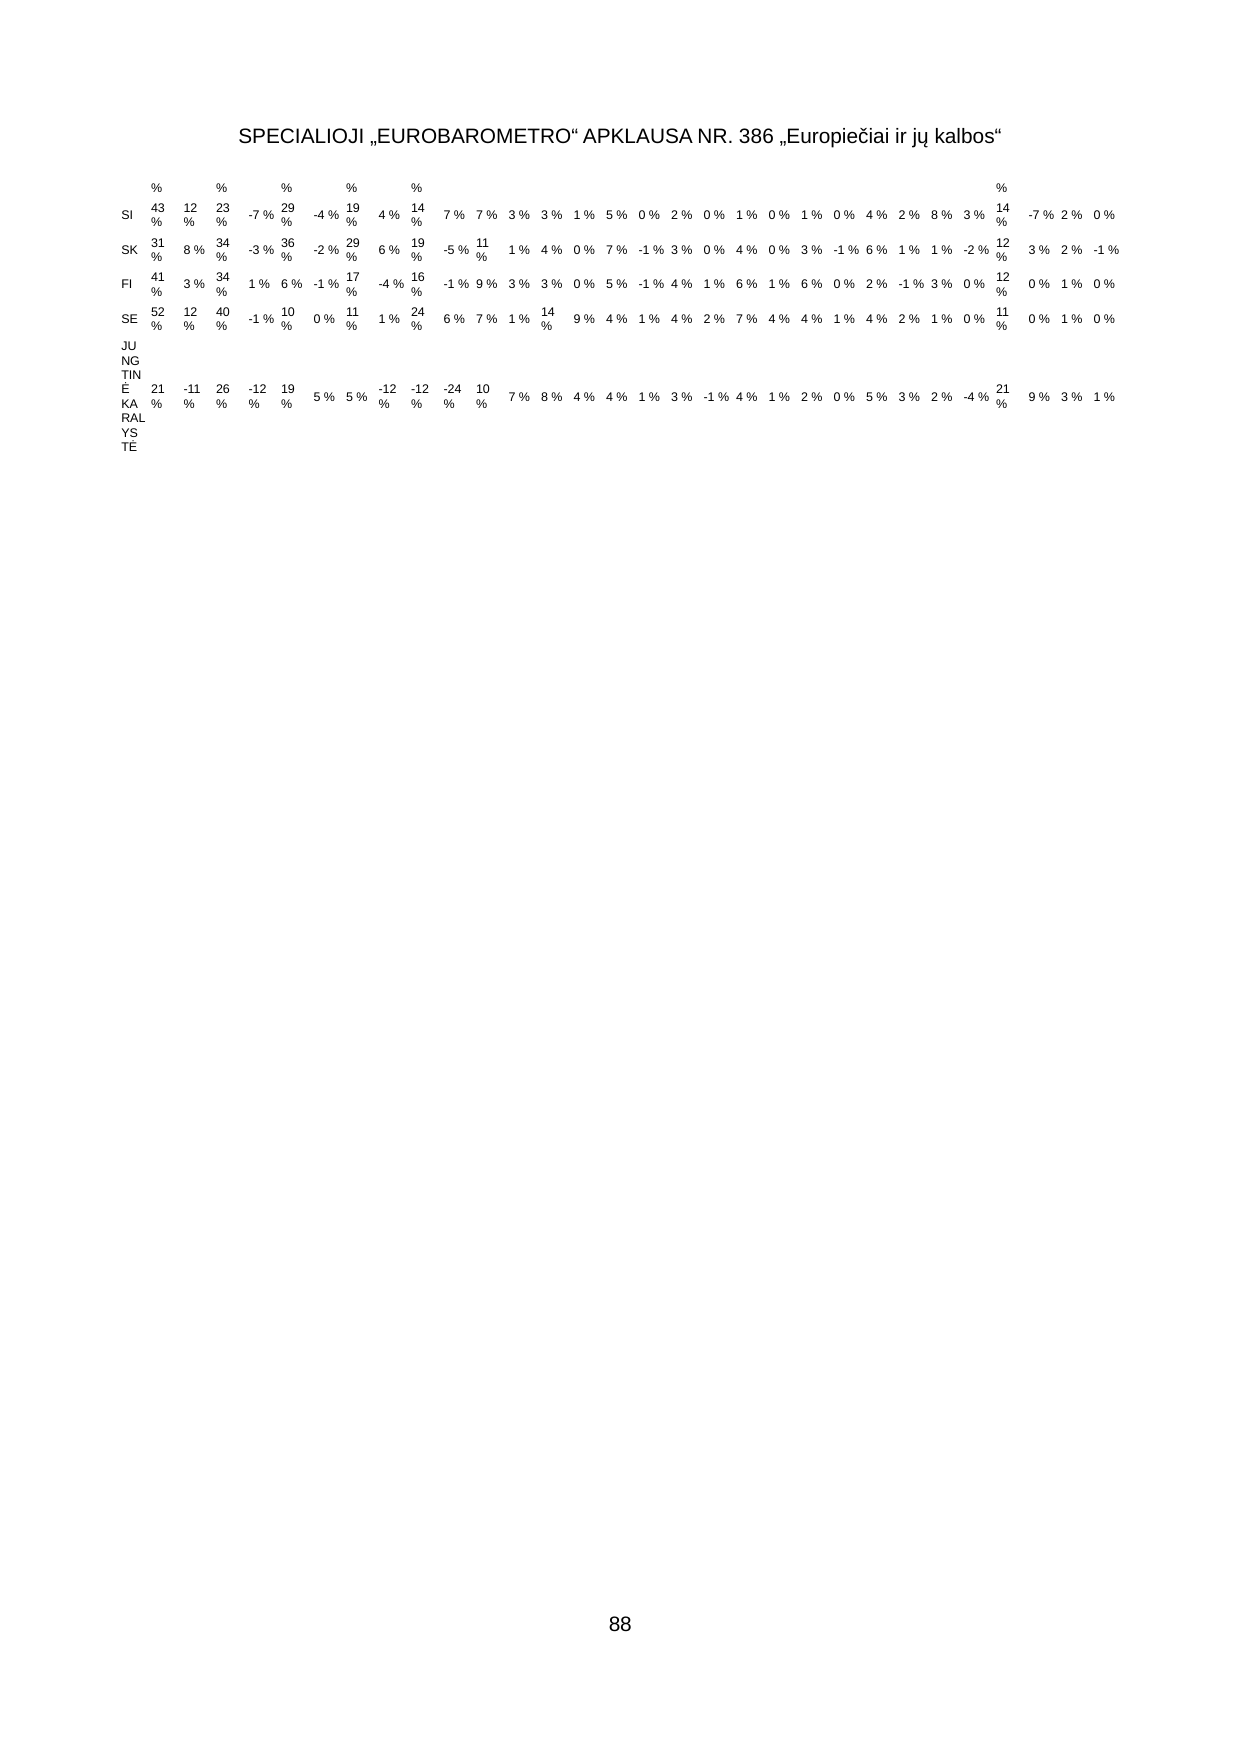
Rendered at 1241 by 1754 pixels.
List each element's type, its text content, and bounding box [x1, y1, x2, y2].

table_cell 19 % [278, 336, 310, 457]
table_cell –12 % [375, 336, 408, 457]
table_cell 3 % [538, 267, 570, 301]
table_cell 4 % [863, 198, 895, 232]
table_cell 6 % [440, 301, 473, 336]
table_cell [118, 178, 148, 198]
table_cell 0 % [1025, 301, 1058, 336]
table_cell 1 % [505, 301, 538, 336]
table_cell 34 % [213, 232, 245, 267]
table_cell 0 % [700, 232, 733, 267]
table_cell 10 % [278, 301, 310, 336]
table_cell 0 % [570, 232, 603, 267]
table_cell 4 % [765, 301, 798, 336]
table_cell 4 % [603, 336, 635, 457]
table_cell % [993, 178, 1025, 198]
table_cell [798, 178, 830, 198]
table_cell [895, 178, 928, 198]
table_cell 14 % [538, 301, 570, 336]
table_cell 8 % [538, 336, 570, 457]
table_cell [570, 178, 603, 198]
table_cell –1 % [635, 267, 668, 301]
table_cell –4 % [960, 336, 993, 457]
table_cell 21 % [993, 336, 1025, 457]
table_cell –1 % [830, 232, 863, 267]
table_cell 0 % [700, 198, 733, 232]
table_cell 4 % [375, 198, 408, 232]
table_cell 2 % [895, 198, 928, 232]
table_cell 19 % [343, 198, 375, 232]
table_cell 16 % [408, 267, 440, 301]
table_cell 11 % [343, 301, 375, 336]
table_cell 2 % [1058, 232, 1090, 267]
table_cell % [278, 178, 310, 198]
table_cell 1 % [245, 267, 278, 301]
table_cell SI [118, 198, 148, 232]
table_cell [1058, 178, 1090, 198]
table_cell 4 % [668, 267, 700, 301]
table_cell 36 % [278, 232, 310, 267]
table_cell –2 % [960, 232, 993, 267]
table_cell % [148, 178, 180, 198]
table_cell 0 % [830, 336, 863, 457]
table_cell –7 % [245, 198, 278, 232]
table_cell [505, 178, 538, 198]
table_cell –1 % [635, 232, 668, 267]
table_cell 7 % [603, 232, 635, 267]
table_cell [603, 178, 635, 198]
table_cell SE [118, 301, 148, 336]
table_cell % [343, 178, 375, 198]
table_cell 5 % [310, 336, 343, 457]
table_cell –1 % [830, 178, 863, 198]
table_cell 34 % [213, 267, 245, 301]
table_cell 4 % [538, 232, 570, 267]
table_cell 2 % [668, 198, 700, 232]
table_cell 10 % [473, 336, 505, 457]
table_cell 8 % [180, 232, 213, 267]
table_cell 3 % [928, 267, 960, 301]
table_cell 3 % [1058, 336, 1090, 457]
table_cell 1 % [1058, 301, 1090, 336]
table_cell 12 % [993, 267, 1025, 301]
table_cell 7 % [505, 336, 538, 457]
table_cell 7 % [473, 301, 505, 336]
table_cell 11 % [473, 232, 505, 267]
table_cell –1 % [1090, 232, 1123, 267]
table_cell 29 % [278, 198, 310, 232]
table_cell 2 % [798, 336, 830, 457]
table_cell –7 % [1025, 198, 1058, 232]
table_cell [180, 178, 213, 198]
table_cell FI [118, 267, 148, 301]
table_cell 7 % [733, 301, 765, 336]
table_cell 6 % [375, 232, 408, 267]
table_cell 3 % [180, 267, 213, 301]
table_cell 0 % [1090, 301, 1123, 336]
table_cell 5 % [603, 267, 635, 301]
table_cell 0 % [960, 301, 993, 336]
table_cell 4 % [733, 336, 765, 457]
table_cell [733, 178, 765, 198]
table_cell 2 % [700, 301, 733, 336]
table_cell 9 % [1025, 336, 1058, 457]
table_cell 14 % [993, 198, 1025, 232]
table_cell 7 % [440, 198, 473, 232]
table_cell 12 % [180, 198, 213, 232]
table_cell 4 % [668, 301, 700, 336]
table_cell 3 % [960, 198, 993, 232]
table_cell 19 % [408, 232, 440, 267]
table_cell 1 % [700, 267, 733, 301]
table_cell –3 % [960, 178, 993, 198]
table_cell 12 % [993, 232, 1025, 267]
table_cell [473, 178, 505, 198]
table_cell 2 % [863, 267, 895, 301]
table_cell –1 % [440, 267, 473, 301]
table_cell 0 % [1025, 267, 1058, 301]
table_cell 4 % [733, 232, 765, 267]
table_cell –3 % [1090, 178, 1123, 198]
table_cell –4 % [375, 267, 408, 301]
table_cell 1 % [830, 301, 863, 336]
table_cell [863, 178, 895, 198]
table_cell 1 % [733, 198, 765, 232]
table_cell 0 % [765, 232, 798, 267]
table_cell 5 % [603, 198, 635, 232]
table_cell [700, 178, 733, 198]
table_cell [928, 178, 960, 198]
table_cell 3 % [1025, 232, 1058, 267]
table_cell 3 % [505, 198, 538, 232]
table_cell 7 % [473, 198, 505, 232]
table_cell 5 % [343, 336, 375, 457]
table_cell –5 % [245, 178, 278, 198]
table_cell 0 % [765, 198, 798, 232]
table_cell –1 % [700, 336, 733, 457]
table_cell 26 % [213, 336, 245, 457]
table_cell 24 % [408, 301, 440, 336]
table_cell 3 % [895, 336, 928, 457]
table_cell 0 % [1090, 198, 1123, 232]
table_cell 1 % [1058, 267, 1090, 301]
table_cell 2 % [928, 336, 960, 457]
table_cell 3 % [668, 336, 700, 457]
table_cell 6 % [733, 267, 765, 301]
table_cell 8 % [928, 198, 960, 232]
table_cell [668, 178, 700, 198]
table_cell 29 % [343, 232, 375, 267]
table_cell 6 % [863, 232, 895, 267]
table_cell 6 % [278, 267, 310, 301]
table_cell [538, 178, 570, 198]
table_cell –11 % [180, 336, 213, 457]
table_cell 17 % [343, 267, 375, 301]
table_cell [310, 178, 343, 198]
table_cell 3 % [505, 267, 538, 301]
table_cell 4 % [863, 301, 895, 336]
table_cell 0 % [570, 267, 603, 301]
table_cell 2 % [1058, 198, 1090, 232]
table_cell 12 % [180, 301, 213, 336]
table_cell 6 % [798, 267, 830, 301]
table_cell [765, 178, 798, 198]
table_cell –24 % [440, 336, 473, 457]
table_cell 1 % [798, 198, 830, 232]
table_cell 1 % [570, 198, 603, 232]
table_cell –1 % [375, 178, 408, 198]
table_cell 4 % [603, 301, 635, 336]
table_cell –5 % [440, 232, 473, 267]
table_cell 4 % [798, 301, 830, 336]
table_cell –2 % [310, 232, 343, 267]
table_cell 0 % [1090, 267, 1123, 301]
table_cell –3 % [245, 232, 278, 267]
table_cell –1 % [245, 301, 278, 336]
table_cell 1 % [505, 232, 538, 267]
table_cell 0 % [960, 267, 993, 301]
table_cell 3 % [668, 232, 700, 267]
table_cell [440, 178, 473, 198]
table_cell 1 % [765, 336, 798, 457]
table_cell 1 % [375, 301, 408, 336]
table_cell 1 % [765, 267, 798, 301]
table_cell % [213, 178, 245, 198]
table_cell –1 % [310, 267, 343, 301]
table_cell 11 % [993, 301, 1025, 336]
table_cell 31 % [148, 232, 180, 267]
table_cell SK [118, 232, 148, 267]
table_cell 14 % [408, 198, 440, 232]
table_cell 0 % [830, 198, 863, 232]
table_cell –1 % [895, 267, 928, 301]
table_cell 21 % [148, 336, 180, 457]
table_cell 1 % [635, 301, 668, 336]
table_cell 3 % [538, 198, 570, 232]
table_cell 2 % [895, 301, 928, 336]
table_cell 0 % [830, 267, 863, 301]
table_cell 4 % [570, 336, 603, 457]
table_cell 1 % [895, 232, 928, 267]
table_cell 52 % [148, 301, 180, 336]
table_cell 1 % [1090, 336, 1123, 457]
table_cell –12 % [245, 336, 278, 457]
table_cell 0 % [310, 301, 343, 336]
table_cell 0 % [635, 198, 668, 232]
table_cell –4 % [310, 198, 343, 232]
table_cell 1 % [928, 301, 960, 336]
table_cell 9 % [570, 301, 603, 336]
table_cell 5 % [863, 336, 895, 457]
table_cell 41 % [148, 267, 180, 301]
table_cell JUNGTINĖ KARALYSTĖ [118, 336, 148, 457]
table_cell 40 % [213, 301, 245, 336]
table_cell % [408, 178, 440, 198]
table_cell 9 % [473, 267, 505, 301]
table_cell [1025, 178, 1058, 198]
table_cell 1 % [928, 232, 960, 267]
table_cell 1 % [635, 336, 668, 457]
table_cell 23 % [213, 198, 245, 232]
table_cell 43 % [148, 198, 180, 232]
table_cell 3 % [798, 232, 830, 267]
table_cell –12 % [408, 336, 440, 457]
table_cell –1 % [635, 178, 668, 198]
